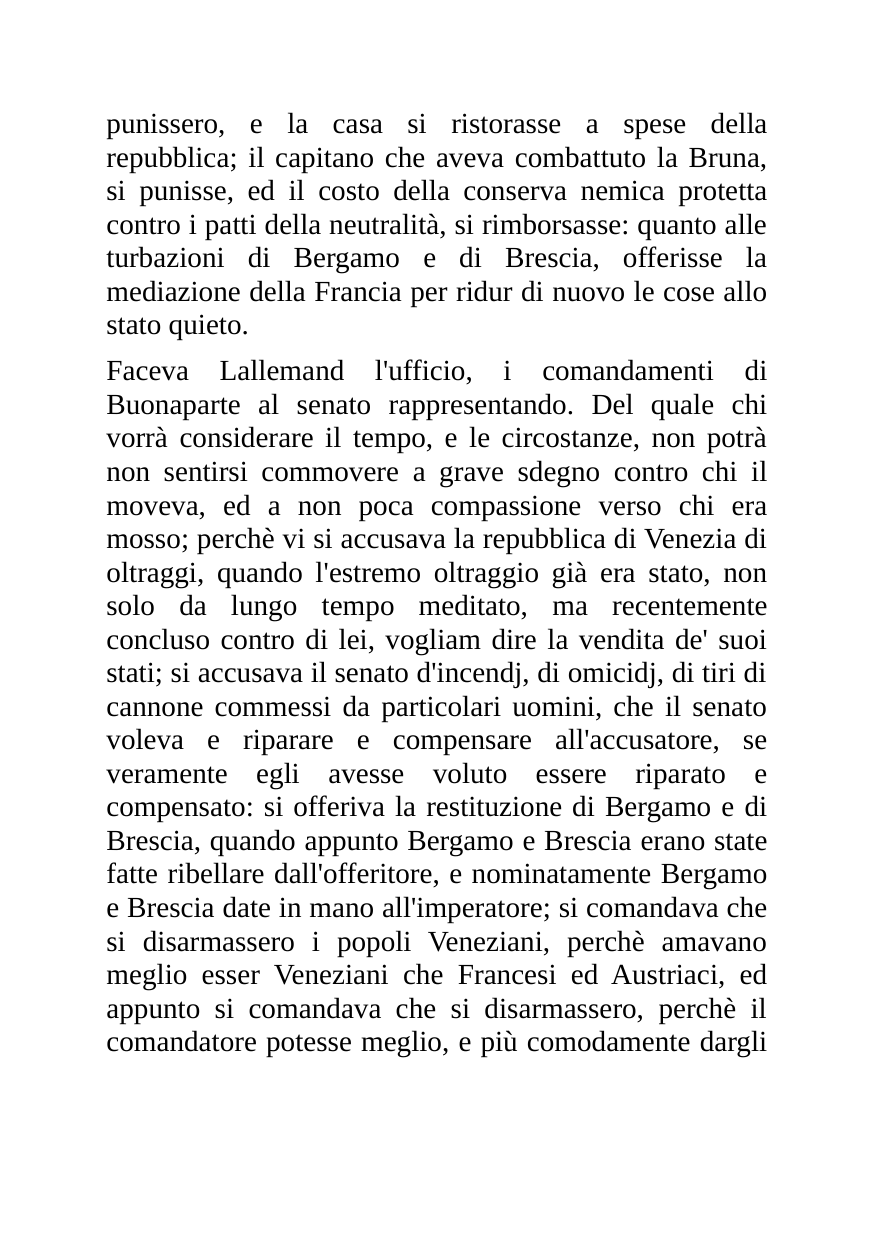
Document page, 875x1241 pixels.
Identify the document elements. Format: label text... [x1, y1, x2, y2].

text Faceva Lallemand l'ufficio, i comandamenti di Buonaparte al senato rappresentando. Del quale chi vorrà considerare il tempo, e le circostanze, non potrà non sentirsi commovere a grave sdegno contro chi il moveva, ed a non poca compassione verso chi era mosso; perchè vi si accusava la repubblica di Venezia di oltraggi, quando l'estremo oltraggio già era stato, non solo da lungo tempo meditato, ma recentemente concluso contro di lei, vogliam dire la vendita de' suoi stati; si accusava il senato d'incendj, di omicidj, di tiri di cannone commessi da particolari uomini, che il senato voleva e riparare e compensare all'accusatore, se veramente egli avesse voluto essere riparato e compensato: si offeriva la restituzione di Bergamo e di Brescia, quando appunto Bergamo e Brescia erano state fatte ribellare dall'offeritore, e nominatamente Bergamo e Brescia date in mano all'imperatore; si comandava che si disarmassero i popoli Veneziani, perchè amavano meglio esser Veneziani che Francesi ed Austriaci, ed appunto si comandava che si disarmassero, perchè il comandatore potesse meglio, e più comodamente dargli [106, 353, 768, 1058]
text punissero, e la casa si ristorasse a spese della repubblica; il capitano che aveva combattuto la Bruna, si punisse, ed il costo della conserva nemica protetta contro i patti della neutralità, si rimborsasse: quanto alle turbazioni di Bergamo e di Brescia, offerisse la mediazione della Francia per ridur di nuovo le cose allo stato quieto. [106, 106, 768, 341]
